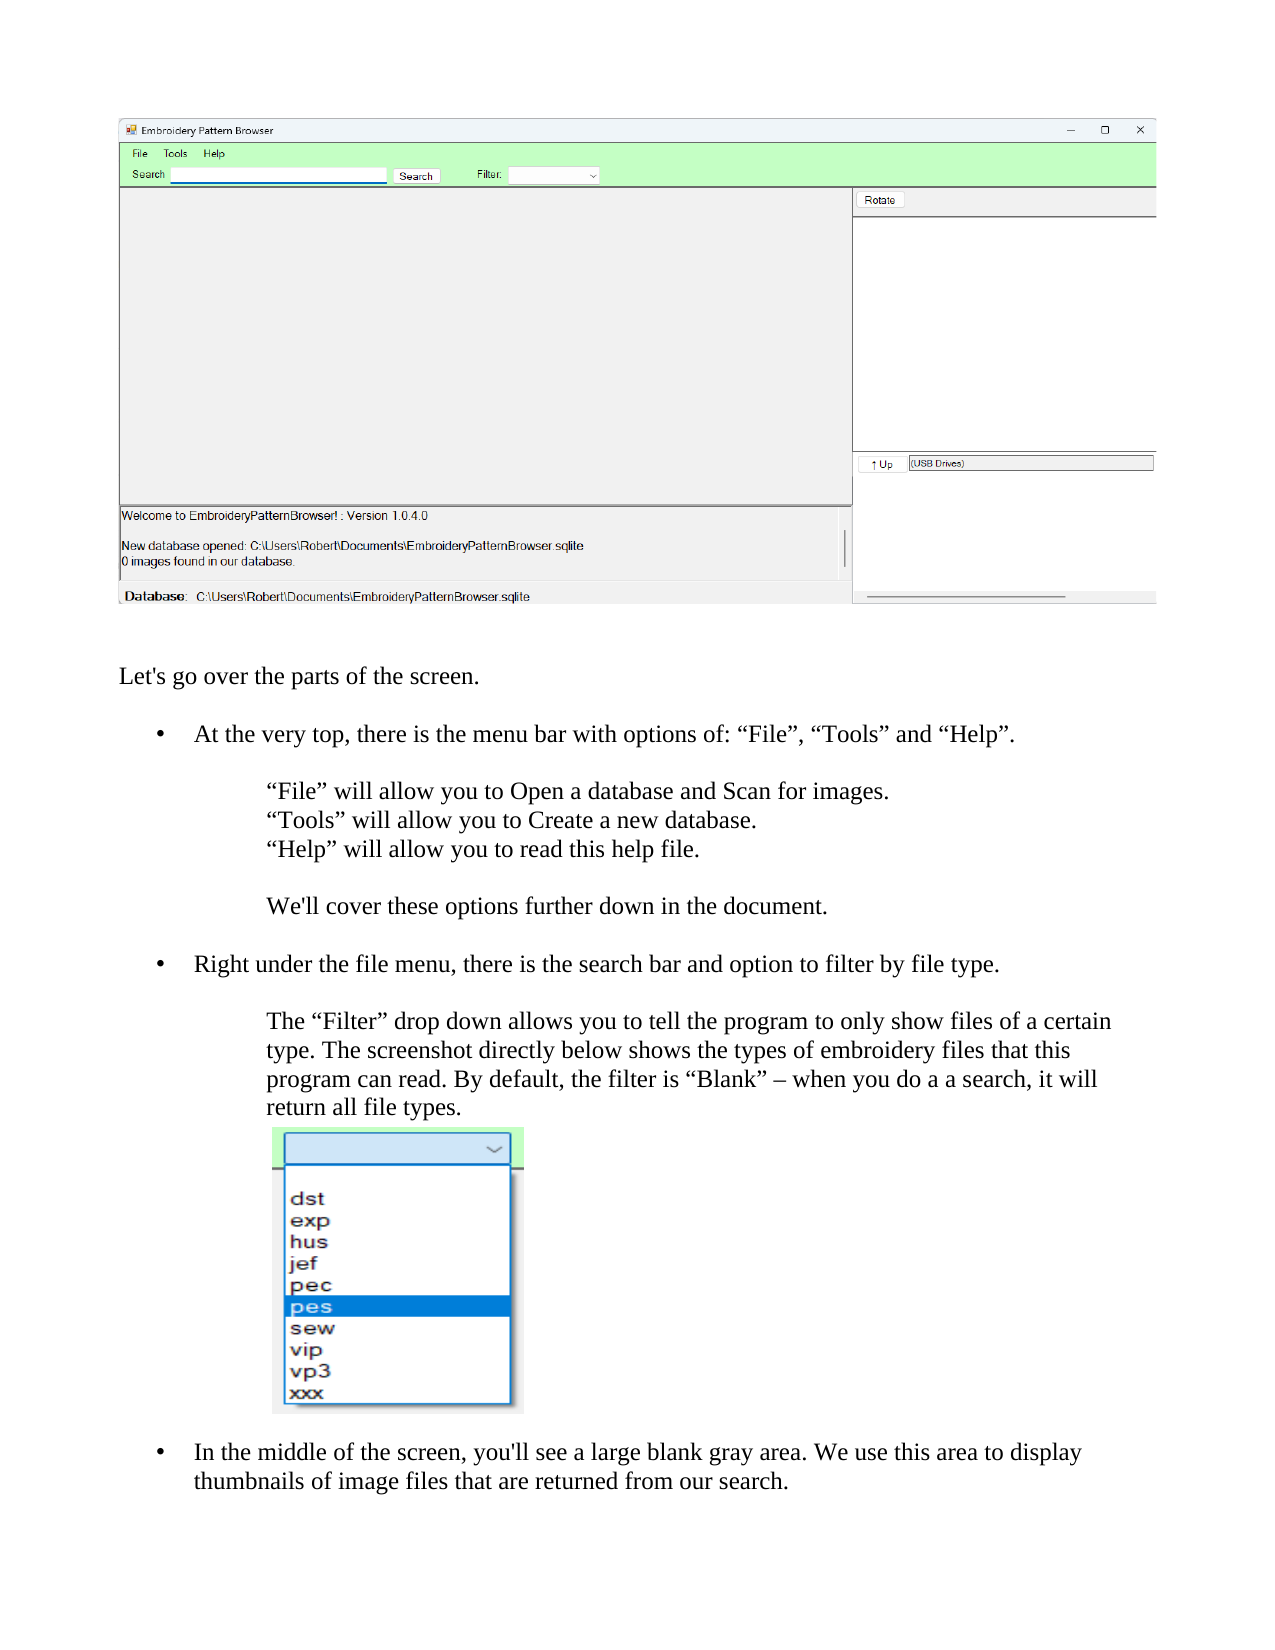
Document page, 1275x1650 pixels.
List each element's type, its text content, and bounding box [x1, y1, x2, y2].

list In the middle of the screen, you'll see a large blank gray area. We use this area to display thumbnails of image files that are returned from our search. [156, 1437, 1156, 1495]
text We'll cover these options further down in the document. [266, 891, 1156, 920]
list At the very top, there is the menu bar with options of: “File”, “Tools” and “Help”. [156, 719, 1156, 747]
text “Tools” will allow you to Create a new database. [266, 805, 1156, 834]
text The “Filter” drop down allows you to tell the program to only show files of a certain type. The screenshot directly below shows the types of embroidery files that this program can read. By default, the filter is “Blank” – when you do a a search, it will return all file types. [266, 1006, 1156, 1121]
picture [118, 118, 1157, 604]
text “File” will allow you to Open a database and Scan for images. [266, 776, 1156, 805]
text Let's go over the parts of the screen. [118, 661, 1156, 690]
picture [272, 1127, 524, 1414]
list Right under the file menu, there is the search bar and option to filter by file type. [156, 949, 1156, 977]
text “Help” will allow you to read this help file. [266, 834, 1156, 862]
